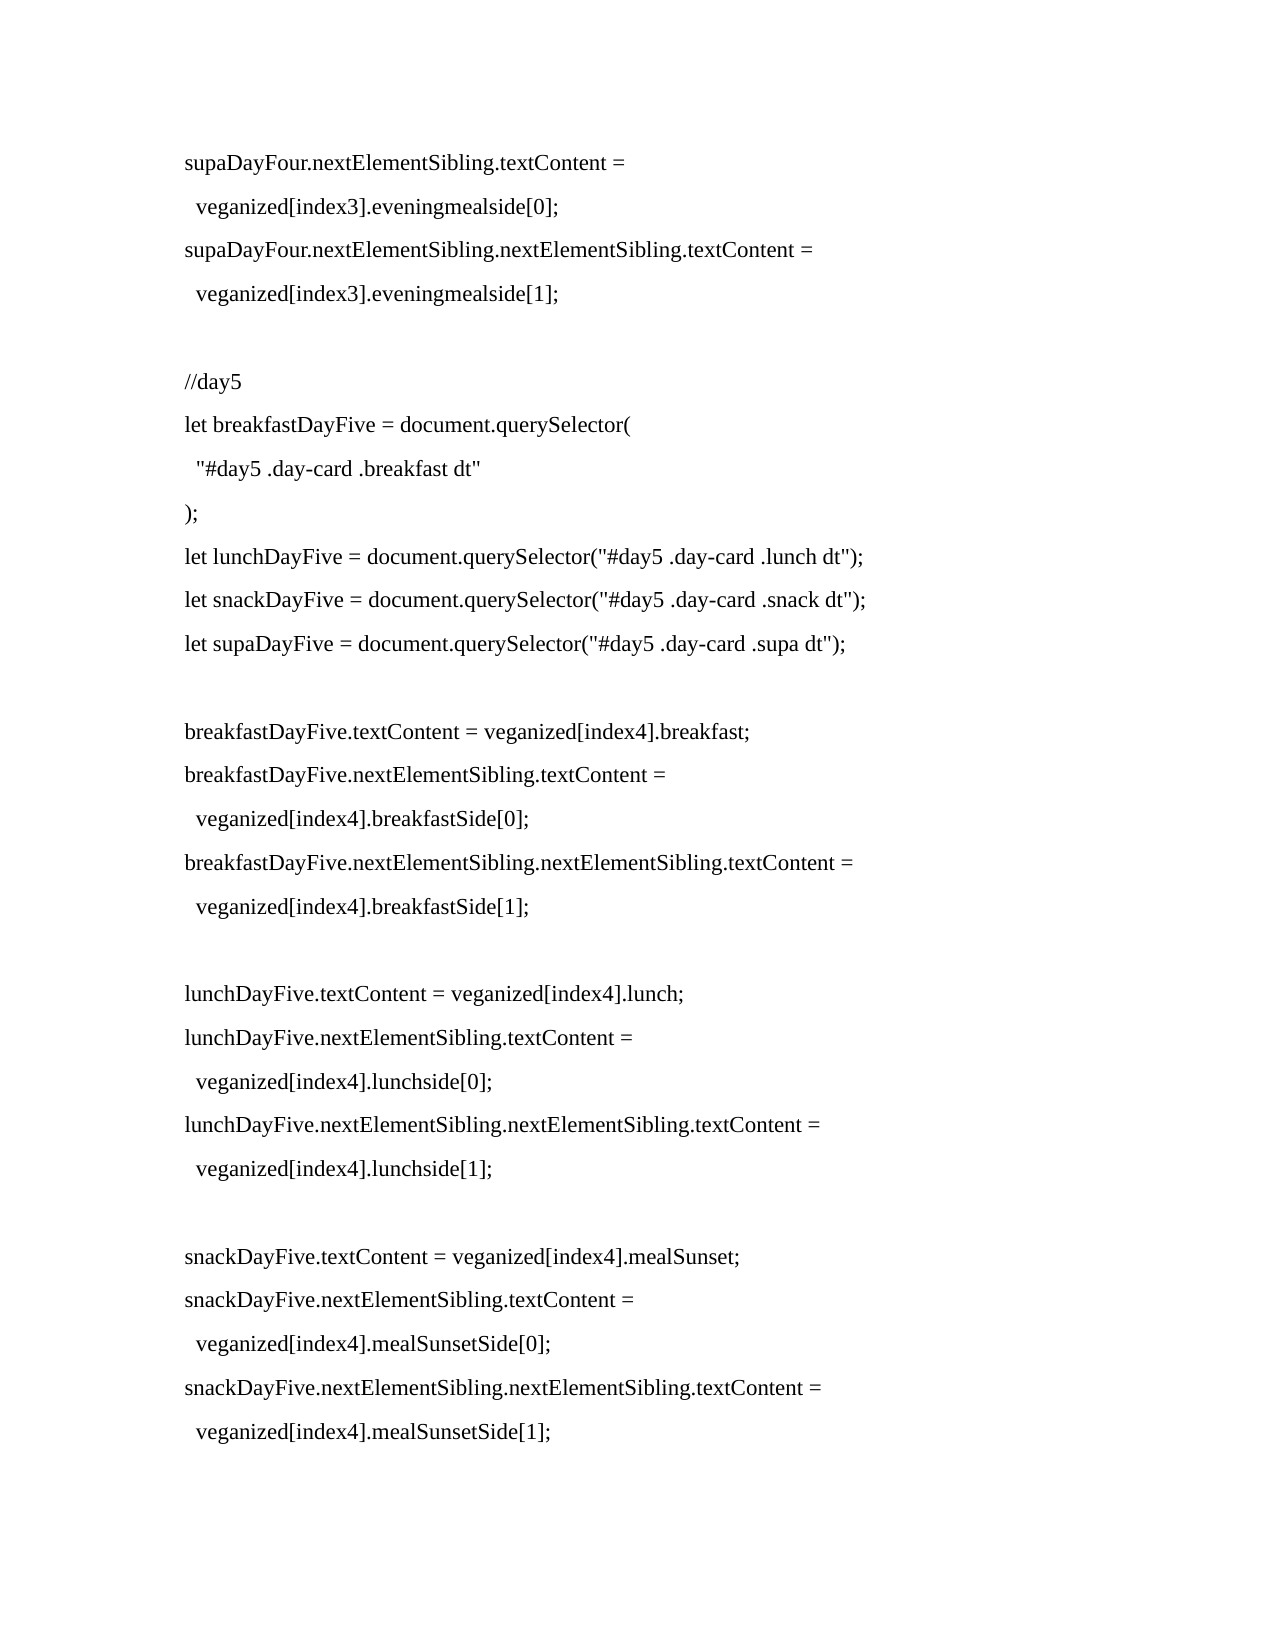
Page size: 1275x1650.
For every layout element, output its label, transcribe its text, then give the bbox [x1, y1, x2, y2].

text veganized[index4].mealSunsetSide[0]; [150, 1331, 1125, 1357]
text //day5 [150, 369, 1125, 394]
text breakfastDayFive.textContent = veganized[index4].breakfast; [150, 719, 1125, 744]
text lunchDayFive.nextElementSibling.textContent = [150, 1025, 1125, 1050]
text "#day5 .day-card .breakfast dt" [150, 456, 1125, 482]
text snackDayFive.textContent = veganized[index4].mealSunset; [150, 1244, 1125, 1269]
text veganized[index3].eveningmealside[1]; [150, 281, 1125, 307]
text let supaDayFive = document.querySelector("#day5 .day-card .supa dt"); [150, 631, 1125, 657]
text snackDayFive.nextElementSibling.nextElementSibling.textContent = [150, 1375, 1125, 1400]
text breakfastDayFive.nextElementSibling.textContent = [150, 762, 1125, 788]
text breakfastDayFive.nextElementSibling.nextElementSibling.textContent = [150, 850, 1125, 875]
text supaDayFour.nextElementSibling.nextElementSibling.textContent = [150, 237, 1125, 263]
text veganized[index4].lunchside[1]; [150, 1156, 1125, 1182]
text lunchDayFive.textContent = veganized[index4].lunch; [150, 981, 1125, 1007]
text supaDayFour.nextElementSibling.textContent = [150, 150, 1125, 175]
text let snackDayFive = document.querySelector("#day5 .day-card .snack dt"); [150, 587, 1125, 613]
text let breakfastDayFive = document.querySelector( [150, 412, 1125, 438]
text veganized[index4].mealSunsetSide[1]; [150, 1419, 1125, 1444]
text veganized[index3].eveningmealside[0]; [150, 194, 1125, 219]
text lunchDayFive.nextElementSibling.nextElementSibling.textContent = [150, 1112, 1125, 1138]
text veganized[index4].breakfastSide[0]; [150, 806, 1125, 832]
text veganized[index4].lunchside[0]; [150, 1069, 1125, 1094]
text veganized[index4].breakfastSide[1]; [150, 894, 1125, 919]
text ); [150, 500, 1125, 525]
text let lunchDayFive = document.querySelector("#day5 .day-card .lunch dt"); [150, 544, 1125, 569]
text snackDayFive.nextElementSibling.textContent = [150, 1287, 1125, 1313]
